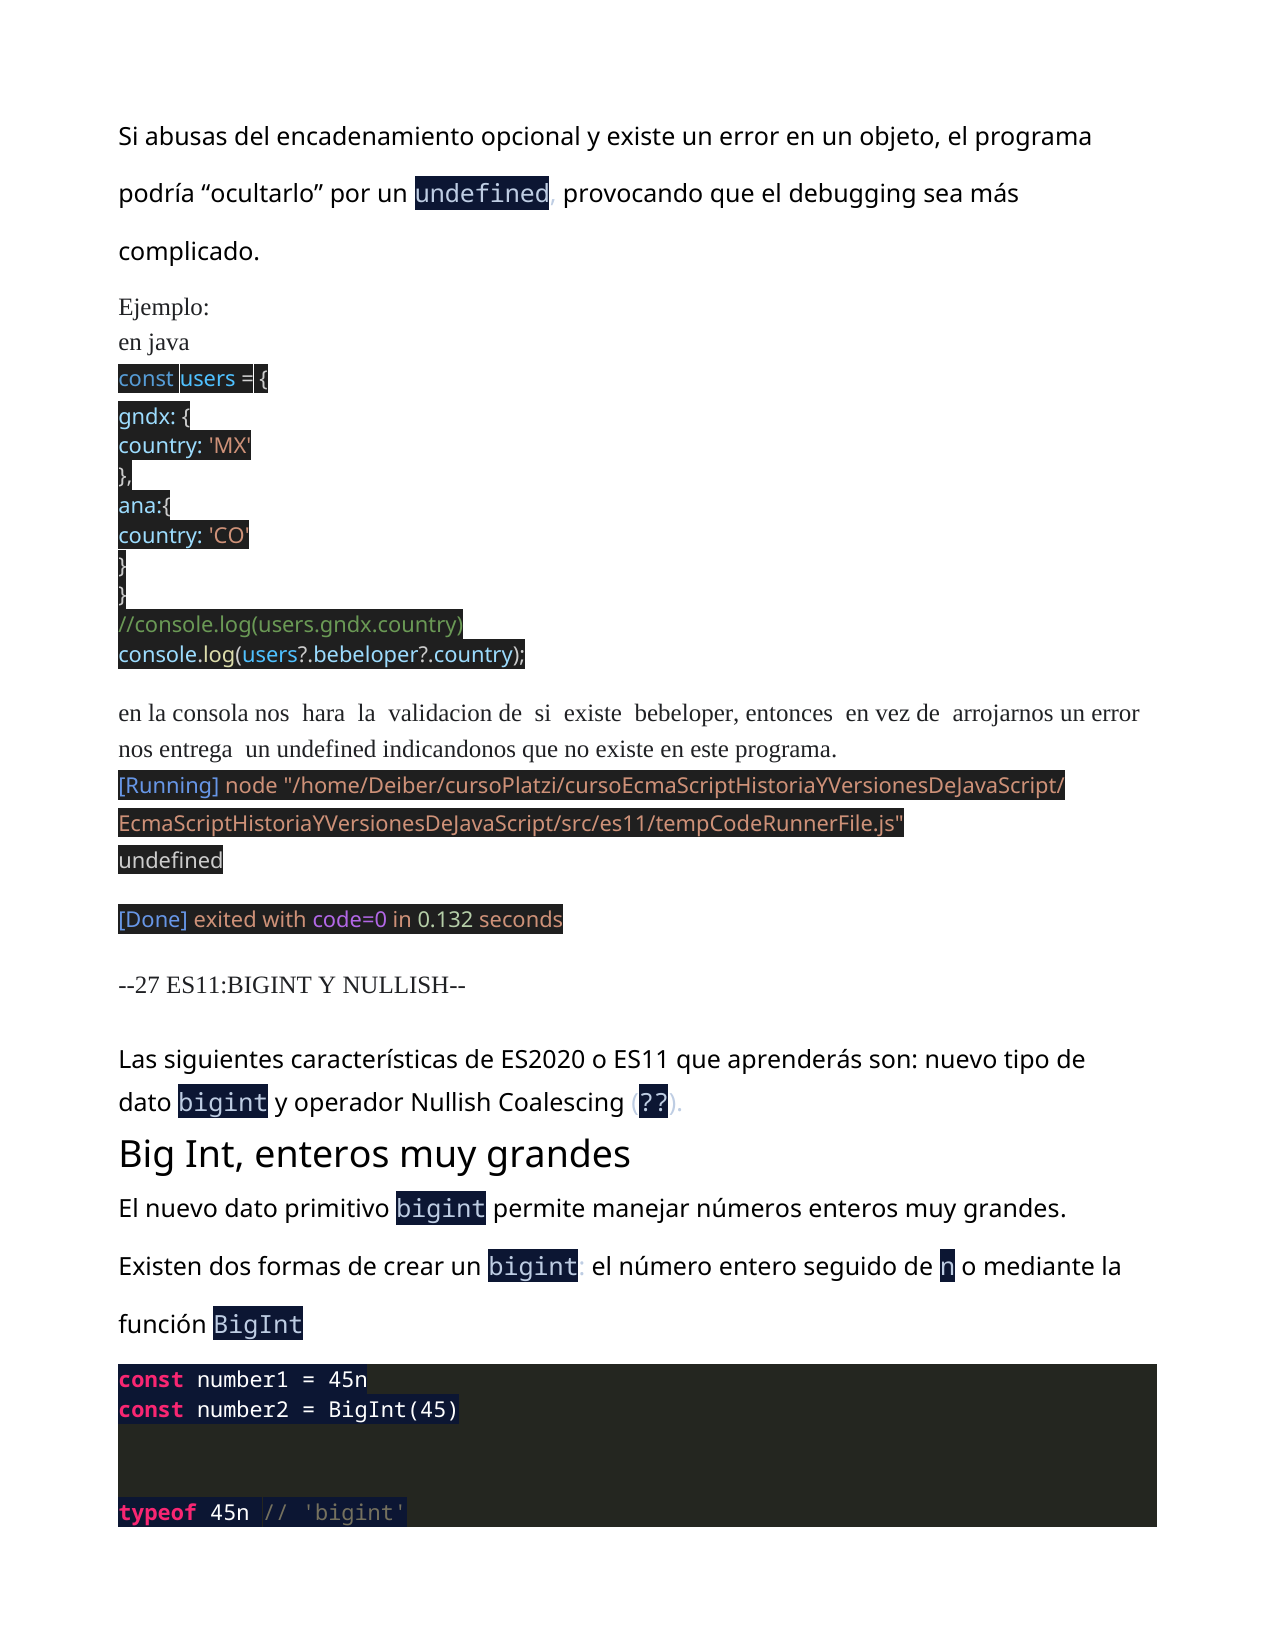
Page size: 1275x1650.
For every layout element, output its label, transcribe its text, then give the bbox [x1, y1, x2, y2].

text //console.log(users.gndx.country) [118, 609, 1157, 639]
text --27 ES11:BIGINT Y NULLISH-- [118, 970, 1157, 999]
text }, [118, 460, 1157, 490]
text Ejemplo: [118, 292, 1157, 320]
text const number2 = BigInt(45) [118, 1394, 1157, 1424]
text [Done] exited with code=0 in 0.132 seconds [118, 904, 1157, 934]
text Si abusas del encadenamiento opcional y existe un error en un objeto, el programa podría “ocultarlo” por un undefined, provocando que el debugging sea más complicado. [118, 118, 1157, 268]
text en java [118, 327, 1157, 356]
text const number1 = 45n [118, 1364, 1157, 1394]
text console.log(users?.bebeloper?.country); [118, 639, 1157, 669]
text [Running] node "/home/Deiber/cursoPlatzi/cursoEcmaScriptHistoriaYVersionesDeJavaScript/EcmaScriptHistoriaYVersionesDeJavaScript/src/es11/tempCodeRunnerFile.js" [118, 770, 1157, 837]
text El nuevo dato primitivo bigint permite manejar números enteros muy grandes. Existen dos formas de crear un bigint: el número entero seguido de n o mediante la función BigInt [118, 1191, 1157, 1340]
text country: 'CO' [118, 520, 1157, 549]
text country: 'MX' [118, 430, 1157, 460]
text Las siguientes características de ES2020 o ES11 que aprenderás son: nuevo tipo de dato bigint y operador Nullish Coalescing (??). [118, 1042, 1157, 1118]
text en la consola nos hara la validacion de si existe bebeloper, entonces en vez de arrojarnos un error nos entrega un undefined indicandonos que no existe en este programa. [118, 698, 1157, 763]
text undefined [118, 845, 1157, 874]
subtitle Big Int, enteros muy grandes [118, 1127, 1157, 1178]
text gndx: { [118, 401, 1157, 430]
text typeof 45n // 'bigint' [118, 1497, 1157, 1527]
text } [118, 549, 1157, 579]
text ana:{ [118, 490, 1157, 520]
text } [118, 579, 1157, 609]
text const users = { [118, 363, 1157, 393]
